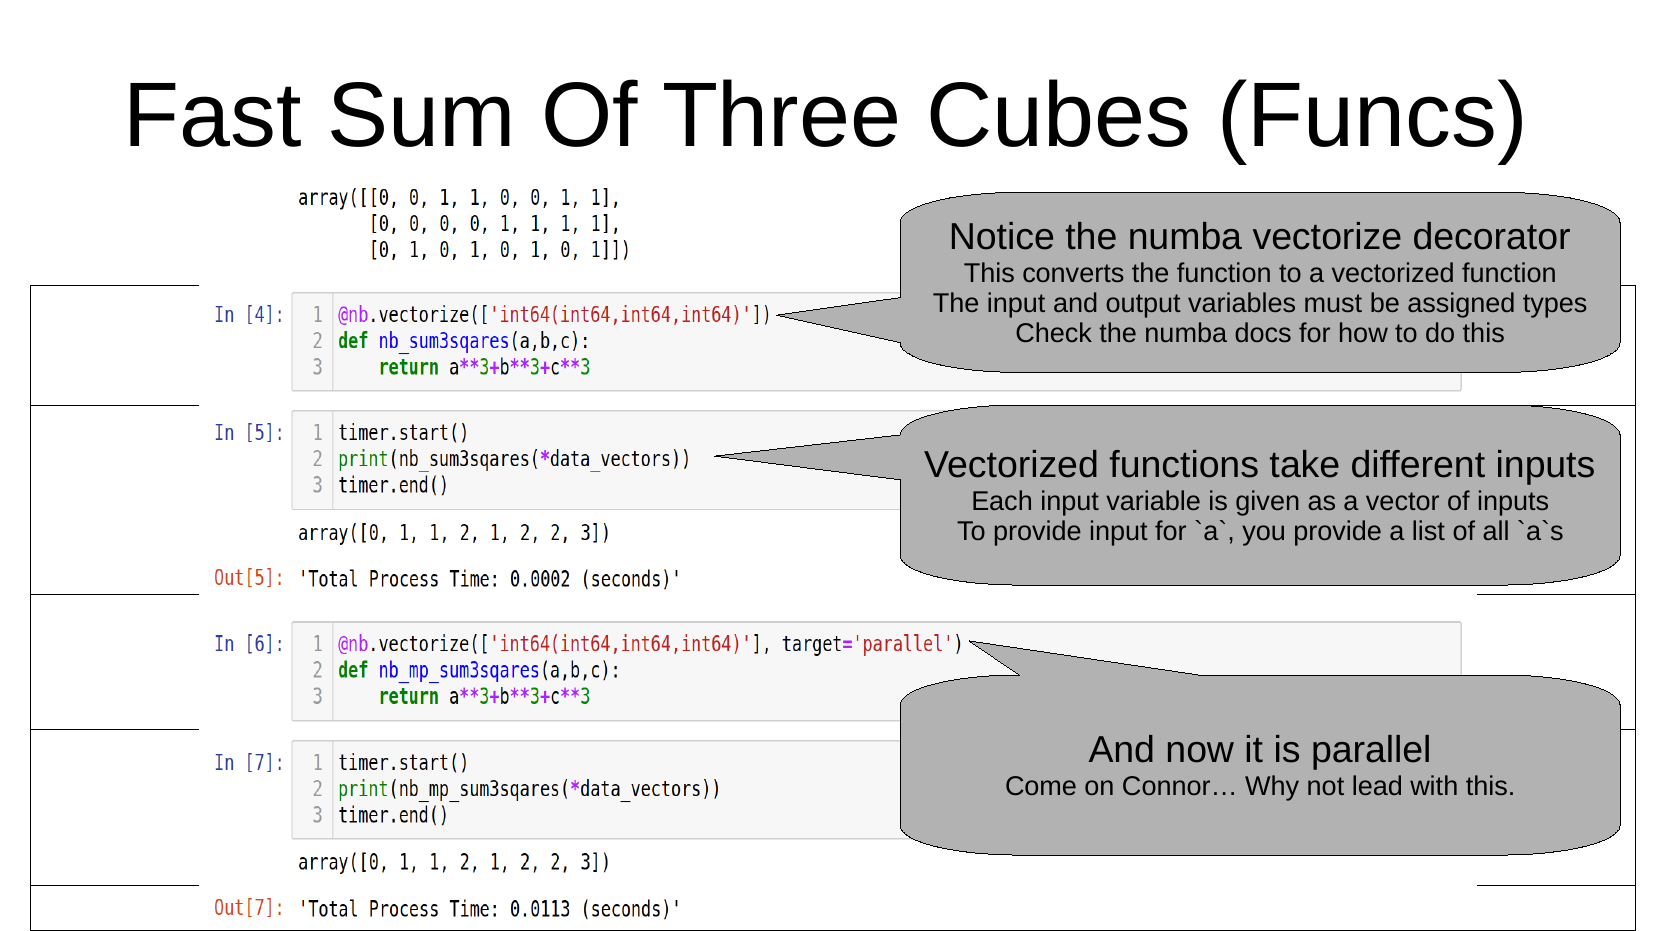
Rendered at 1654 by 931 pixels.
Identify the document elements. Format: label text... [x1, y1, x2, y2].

text_box And now it is parallel Come on Connor… Why not lead with this. [900, 640, 1621, 856]
text_box Notice the numba vectorize decorator This converts the function to a vectorized function The input and output variables must be assigned types Check the numba docs for how to do this [776, 192, 1621, 373]
picture [199, 179, 1477, 931]
text_box [30, 285, 199, 931]
text_box [1477, 285, 1636, 931]
text_box Vectorized functions take different inputs Each input variable is given as a vector of inputs To provide input for `a`, you provide a list of all `a`s [714, 405, 1621, 586]
title Fast Sum Of Three Cubes (Funcs) [82, 37, 1571, 193]
